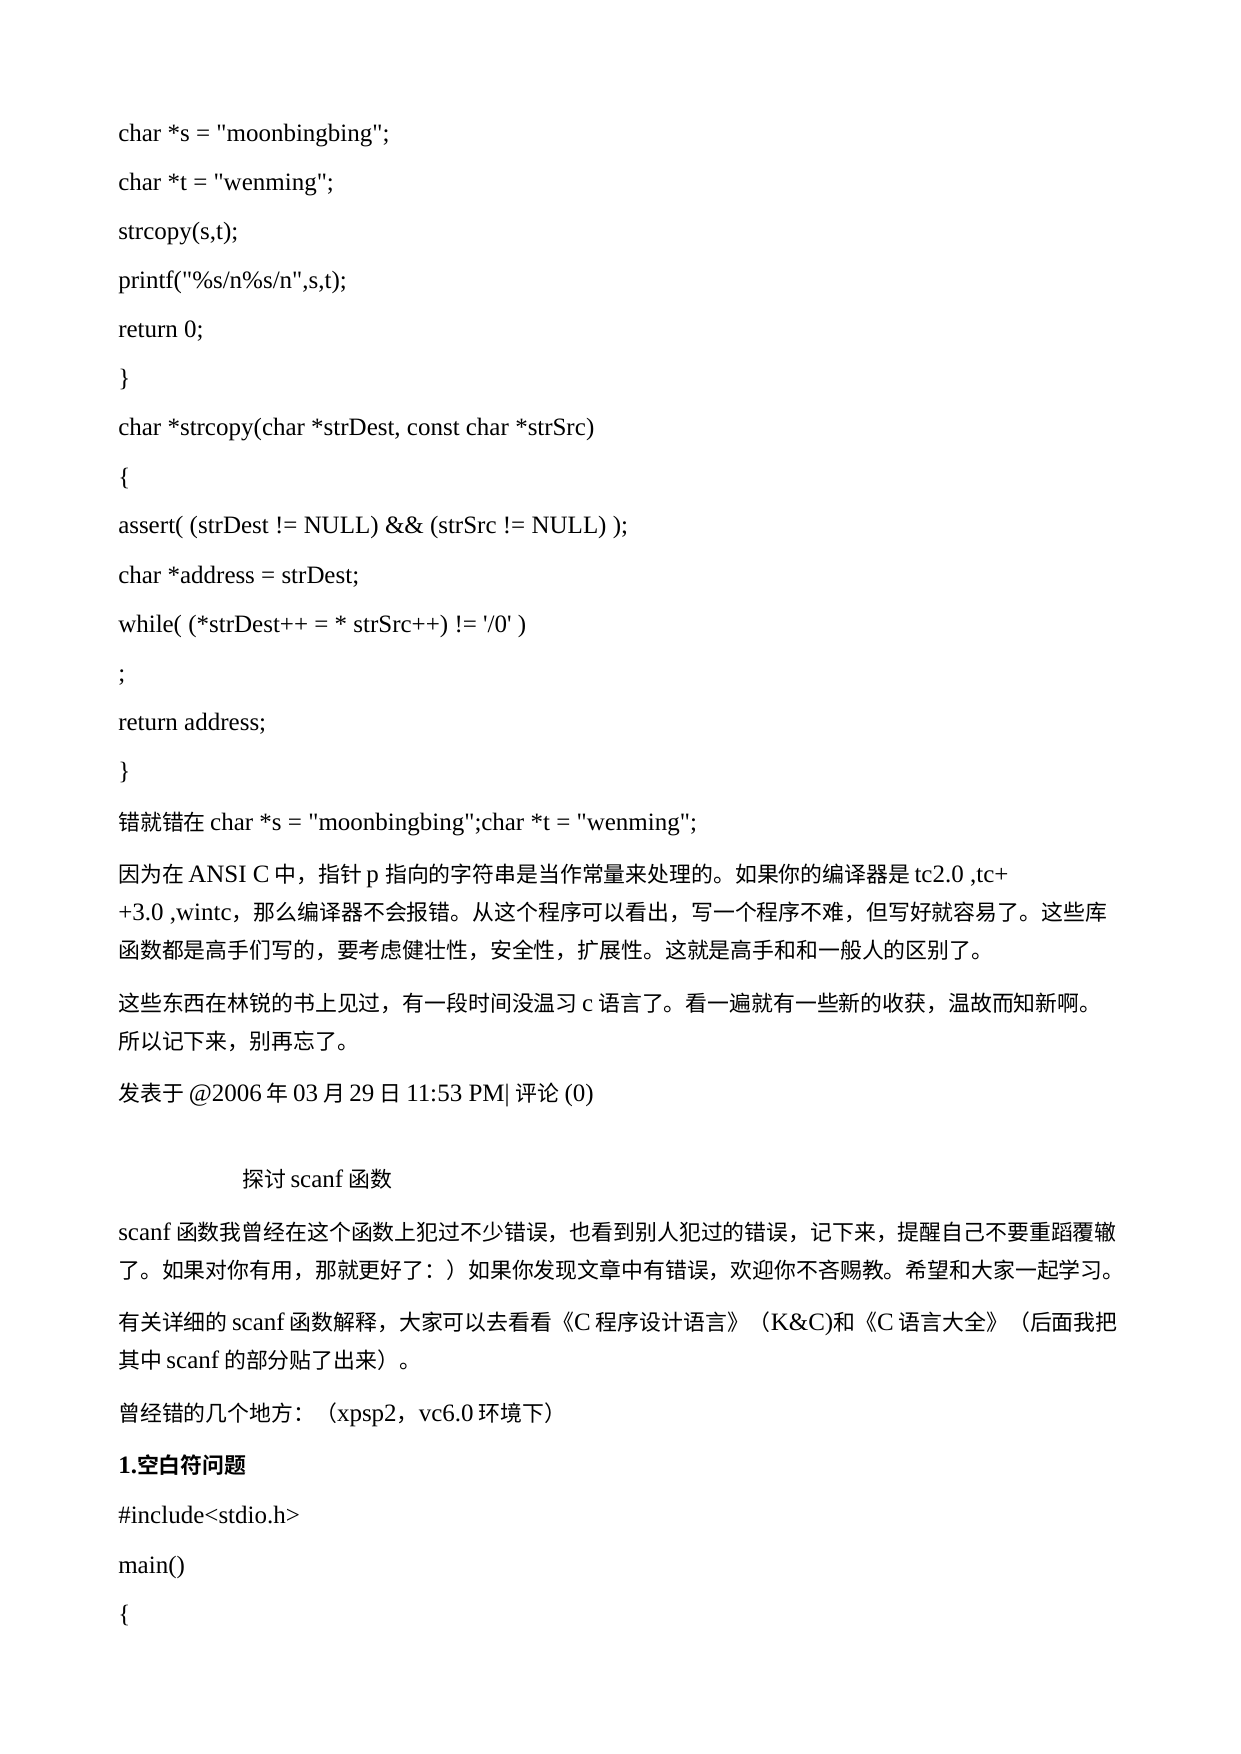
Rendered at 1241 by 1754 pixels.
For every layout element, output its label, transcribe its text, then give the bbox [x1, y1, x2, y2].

text main() [118, 1550, 1122, 1578]
text } [118, 756, 1122, 785]
text while( (*strDest++ = * strSrc++) != '/0' ) [118, 609, 1122, 637]
text char *strcopy(char *strDest, const char *strSrc) [118, 412, 1122, 441]
text char *t = "wenming"; [118, 167, 1122, 196]
text return address; [118, 707, 1122, 736]
text ; [118, 658, 1122, 687]
text #include<stdio.h> [118, 1501, 1122, 1529]
text 发表于 @2006年03月29日 11:53 PM| 评论 (0) [118, 1076, 1122, 1108]
text char *address = strDest; [118, 560, 1122, 588]
text 错就错在char *s = "moonbingbing";char *t = "wenming"; [118, 805, 1122, 837]
text return 0; [118, 314, 1122, 343]
text strcopy(s,t); [118, 216, 1122, 245]
text { [118, 1599, 1122, 1627]
text scanf函数我曾经在这个函数上犯过不少错误，也看到别人犯过的错误，记下来，提醒自己不要重蹈覆辙了。如果对你有用，那就更好了：）如果你发现文章中有错误，欢迎你不吝赐教。希望和大家一起学习。 [118, 1215, 1122, 1284]
text printf("%s/n%s/n",s,t); [118, 265, 1122, 294]
text 因为在ANSI C中，指针p 指向的字符串是当作常量来处理的。如果你的编译器是tc2.0 ,tc++3.0 ,wintc，那么编译器不会报错。从这个程序可以看出，写一个程序不难，但写好就容易了。这些库函数都是高手们写的，要考虑健壮性，安全性，扩展性。这就是高手和和一般人的区别了。 [118, 857, 1122, 965]
text 曾经错的几个地方：（xpsp2，vc6.0环境下） [118, 1396, 1122, 1427]
text 探讨scanf函数 [118, 1129, 1122, 1194]
text assert( (strDest != NULL) && (strSrc != NULL) ); [118, 511, 1122, 539]
text { [118, 462, 1122, 490]
text } [118, 363, 1122, 392]
text 有关详细的scanf函数解释，大家可以去看看《C程序设计语言》（K&C)和《C语言大全》（后面我把其中scanf的部分贴了出来）。 [118, 1305, 1122, 1375]
text 1.空白符问题 [118, 1448, 1122, 1480]
text char *s = "moonbingbing"; [118, 118, 1122, 147]
text 这些东西在林锐的书上见过，有一段时间没温习c语言了。看一遍就有一些新的收获，温故而知新啊。所以记下来，别再忘了。 [118, 986, 1122, 1055]
